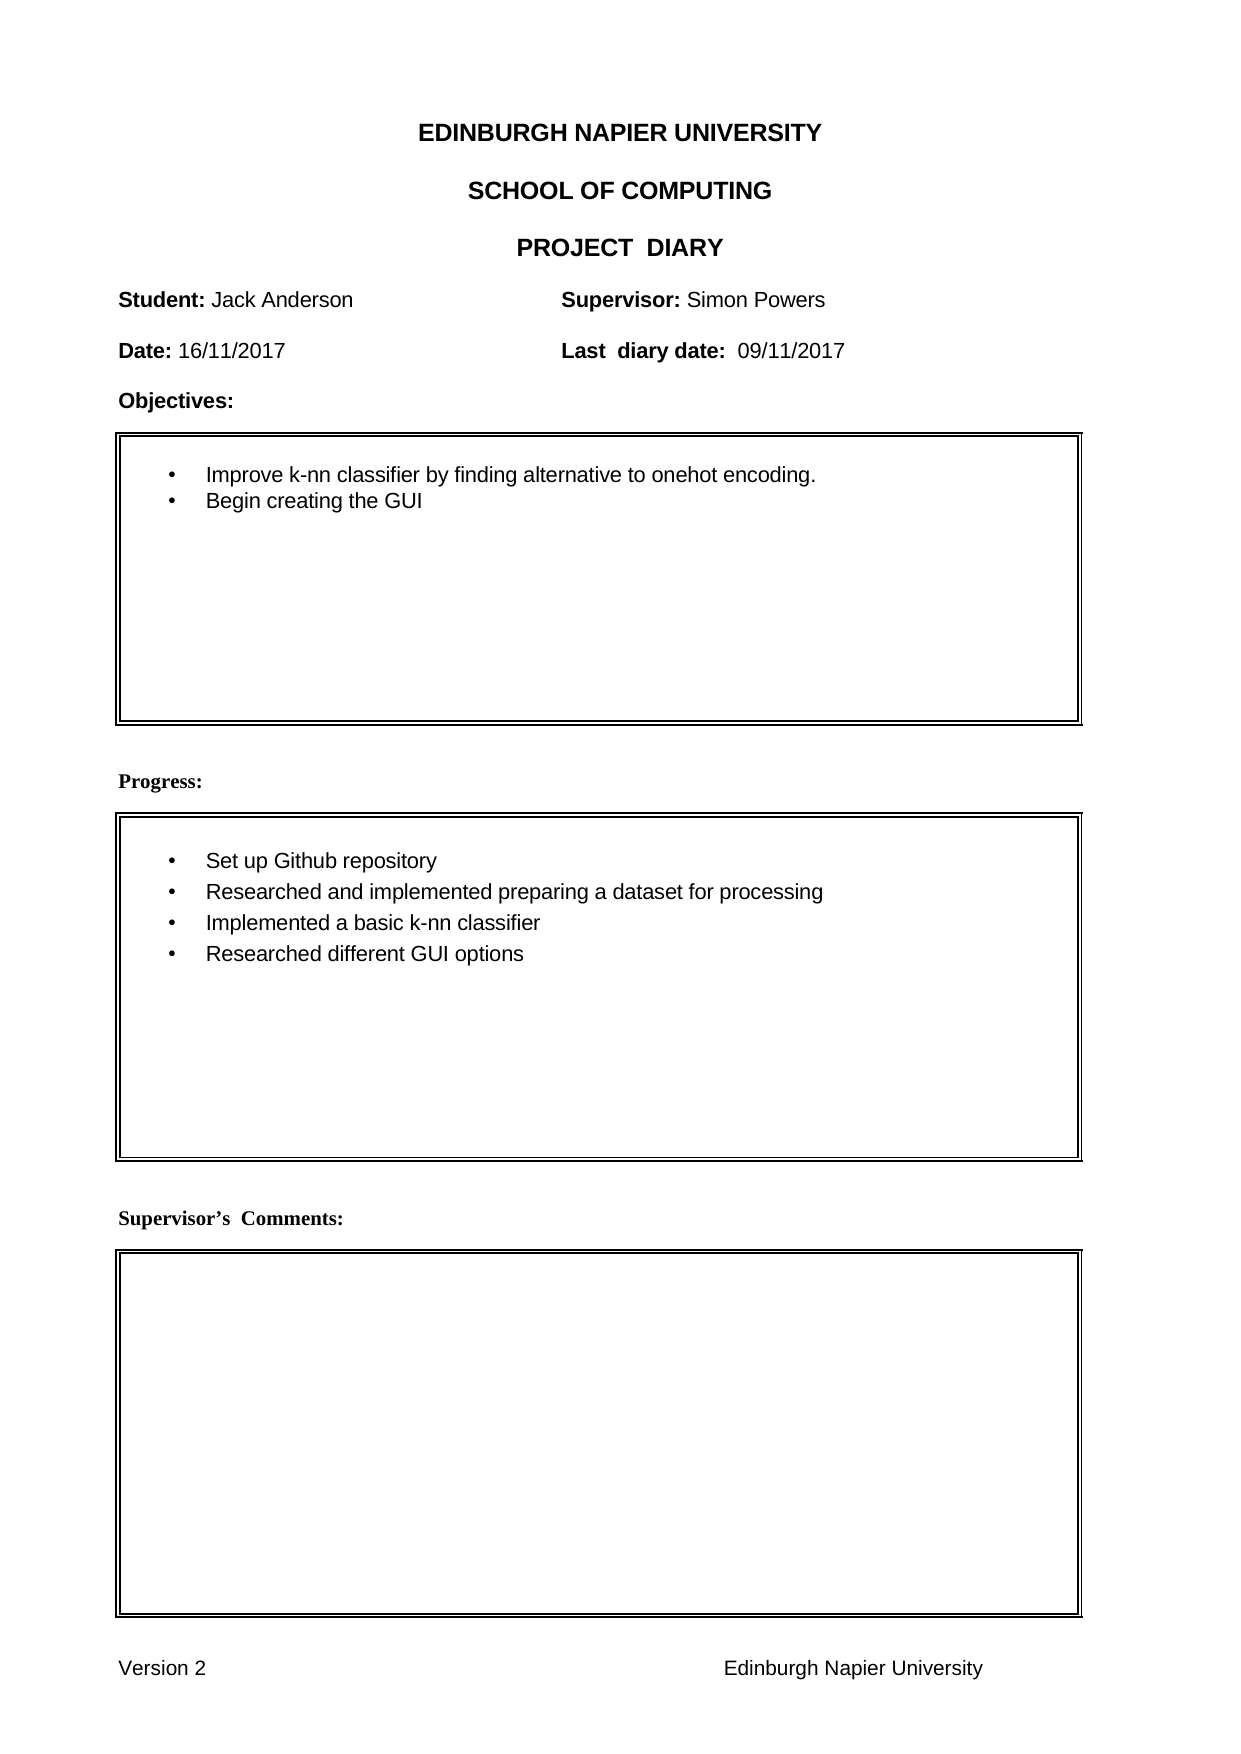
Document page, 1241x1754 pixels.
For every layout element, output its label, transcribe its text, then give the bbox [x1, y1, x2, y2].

text SCHOOL OF COMPUTING [118, 176, 1122, 204]
text Progress: [118, 769, 1122, 793]
text Objectives: [118, 388, 1122, 413]
text Supervisor’s Comments: [118, 1206, 1122, 1230]
table_header Improve k-nn classifier by finding alternative to onehot encoding. Begin creating the GUI [121, 437, 1077, 720]
table_header Set up Github repository Researched and implemented preparing a dataset for processing Implemented a basic k-nn classifier Researched different GUI options [121, 818, 1077, 1157]
text PROJECT DIARY [118, 233, 1122, 262]
subtitle EDINBURGH NAPIER UNIVERSITY [118, 118, 1122, 147]
text Date: 16/11/2017 Last diary date: 09/11/2017 [118, 337, 1122, 363]
text Student: Jack Anderson Supervisor: Simon Powers [118, 287, 1122, 312]
table_header [121, 1254, 1077, 1613]
